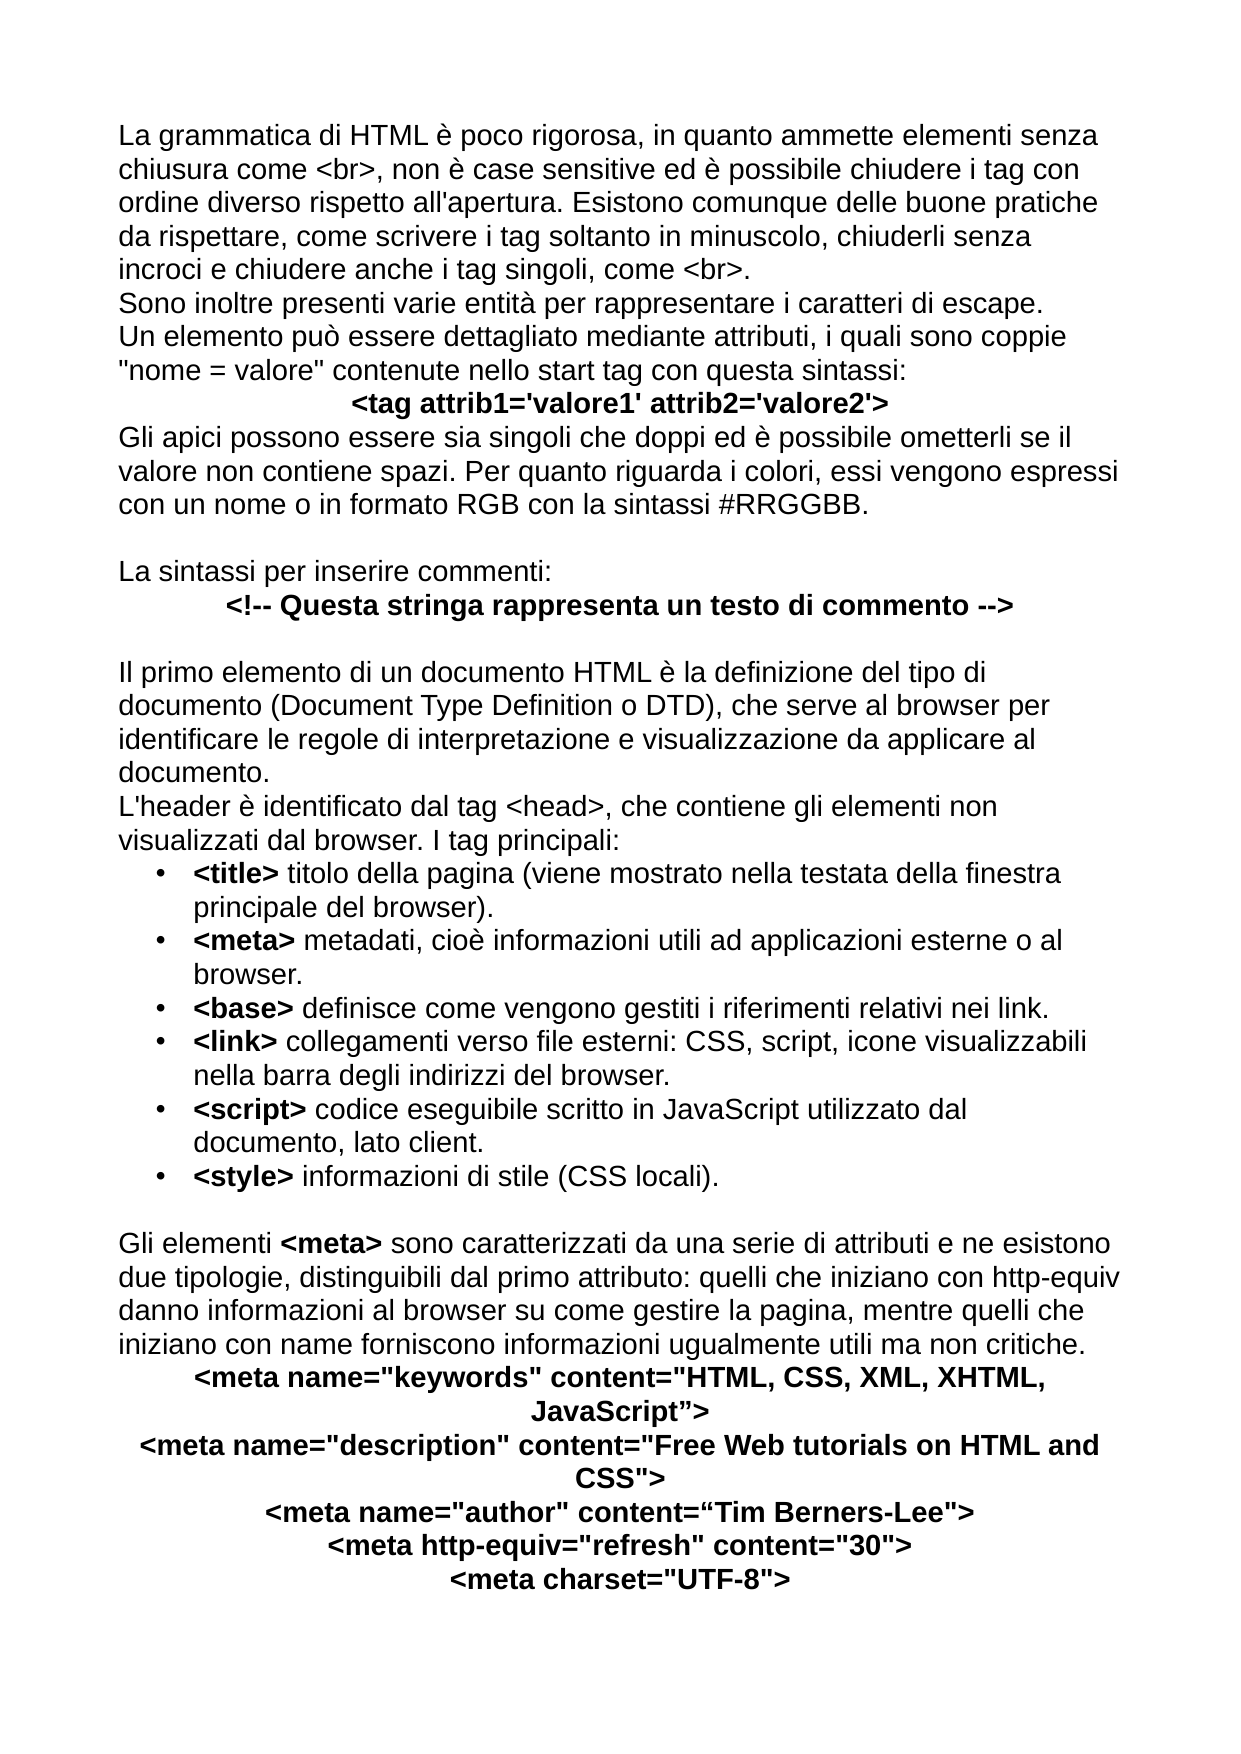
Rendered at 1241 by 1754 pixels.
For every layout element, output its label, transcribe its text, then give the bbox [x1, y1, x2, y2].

text Un elemento può essere dettagliato mediante attributi, i quali sono coppie "nome = valore" contenute nello start tag con questa sintassi: [118, 319, 1122, 386]
text <meta http-equiv="refresh" content="30"> [118, 1528, 1122, 1562]
text <!-- Questa stringa rappresenta un testo di commento --> [118, 588, 1122, 621]
list <title> titolo della pagina (viene mostrato nella testata della finestra principale del browser). [156, 856, 1122, 923]
text <meta name="keywords" content="HTML, CSS, XML, XHTML, JavaScript”> [118, 1360, 1122, 1427]
text Sono inoltre presenti varie entità per rappresentare i caratteri di escape. [118, 286, 1122, 319]
text La grammatica di HTML è poco rigorosa, in quanto ammette elementi senza chiusura come <br>, non è case sensitive ed è possibile chiudere i tag con ordine diverso rispetto all'apertura. Esistono comunque delle buone pratiche da rispettare, come scrivere i tag soltanto in minuscolo, chiuderli senza incroci e chiudere anche i tag singoli, come <br>. [118, 118, 1122, 286]
text <meta name="author" content=“Tim Berners-Lee"> [118, 1494, 1122, 1528]
list <script> codice eseguibile scritto in JavaScript utilizzato dal documento, lato client. [156, 1092, 1122, 1159]
list <style> informazioni di stile (CSS locali). [156, 1159, 1122, 1193]
text L'header è identificato dal tag <head>, che contiene gli elementi non visualizzati dal browser. I tag principali: [118, 789, 1122, 856]
text <meta name="description" content="Free Web tutorials on HTML and CSS"> [118, 1427, 1122, 1494]
text La sintassi per inserire commenti: [118, 554, 1122, 588]
list <meta> metadati, cioè informazioni utili ad applicazioni esterne o al browser. [156, 923, 1122, 991]
text Gli elementi <meta> sono caratterizzati da una serie di attributi e ne esistono due tipologie, distinguibili dal primo attributo: quelli che iniziano con http-equiv danno informazioni al browser su come gestire la pagina, mentre quelli che iniziano con name forniscono informazioni ugualmente utili ma non critiche. [118, 1226, 1122, 1360]
text Il primo elemento di un documento HTML è la definizione del tipo di documento (Document Type Definition o DTD), che serve al browser per identificare le regole di interpretazione e visualizzazione da applicare al documento. [118, 655, 1122, 789]
text <tag attrib1='valore1' attrib2='valore2'> [118, 386, 1122, 420]
list <base> definisce come vengono gestiti i riferimenti relativi nei link. [156, 991, 1122, 1024]
text Gli apici possono essere sia singoli che doppi ed è possibile ometterli se il valore non contiene spazi. Per quanto riguarda i colori, essi vengono espressi con un nome o in formato RGB con la sintassi #RRGGBB. [118, 420, 1122, 521]
list <link> collegamenti verso file esterni: CSS, script, icone visualizzabili nella barra degli indirizzi del browser. [156, 1024, 1122, 1092]
text <meta charset="UTF-8"> [118, 1562, 1122, 1595]
